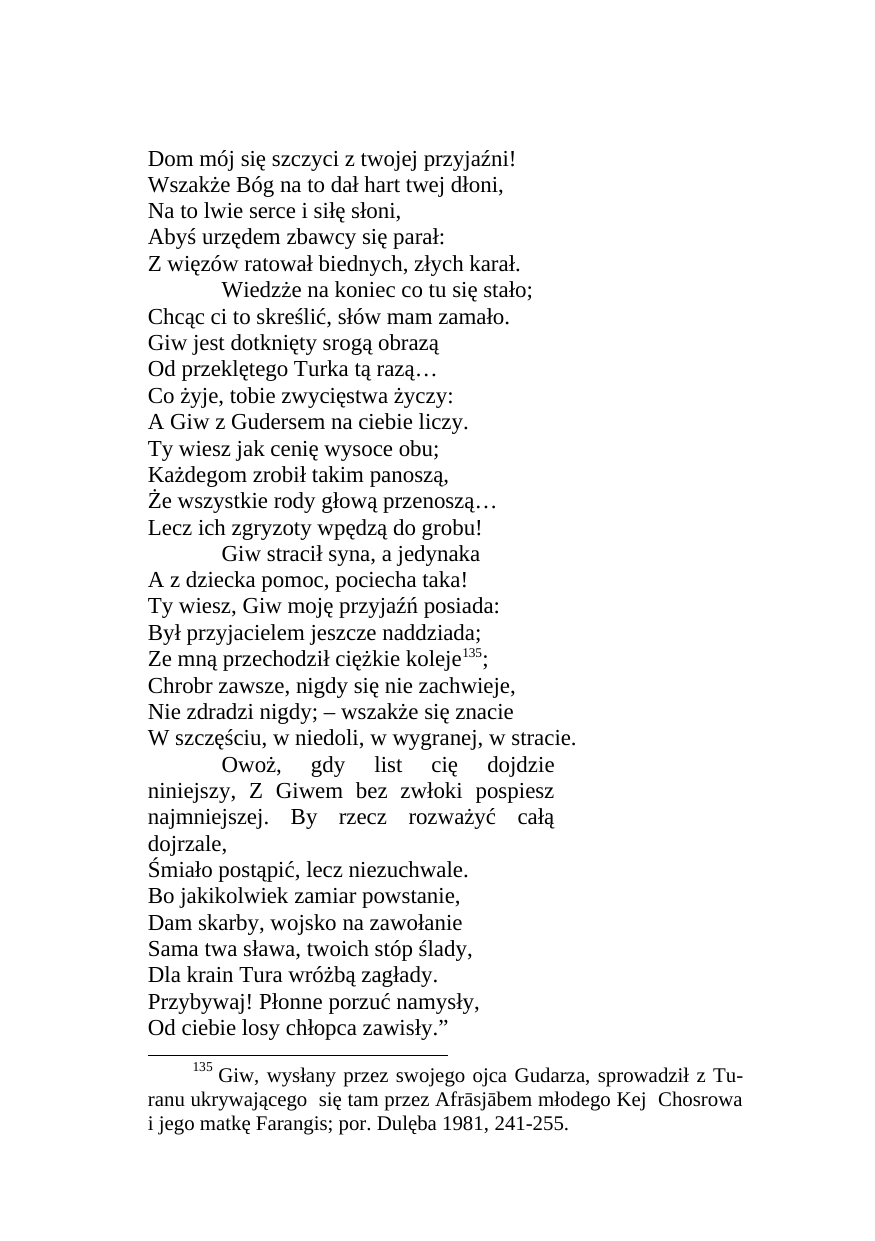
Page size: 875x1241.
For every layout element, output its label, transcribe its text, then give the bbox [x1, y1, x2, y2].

text Ty wiesz, Giw moję przyjaźń posiada: [148, 593, 757, 619]
text Owoż, gdy list cię dojdzie niniejszy, Z Giwem bez zwłoki pospiesz najmniejszej. By rzecz rozważyć całą dojrzale, [148, 751, 555, 856]
text Przybywaj! Płonne porzuć namysły, Od ciebie losy chłopca zawisły.” [148, 988, 481, 1041]
text Chcąc ci to skreślić, słów mam zamało. Giw jest dotknięty srogą obrazą [148, 303, 512, 356]
text Z więzów ratował biednych, złych karał. Wiedzże na koniec co tu się stało; [148, 250, 534, 303]
text Od przeklętego Turka tą razą… Co żyje, tobie zwycięstwa życzy: [148, 356, 455, 408]
text Był przyjacielem jeszcze naddziada; Ze mną przechodził ciężkie koleje135; [148, 619, 499, 672]
text A Giw z Gudersem na ciebie liczy. Ty wiesz jak cenię wysoce obu; Każdegom zrobił takim panoszą, [148, 408, 470, 487]
text Giw stracił syna, a jedynaka A z dziecka pomoc, pociecha taka! [148, 540, 482, 593]
text 135 Giw, wysłany przez swojego ojca Gudarza, sprowadził z Tu- ranu ukrywającego się tam przez Afrāsjābem młodego Kej Chosrowa i jego matkę Farangis; por. Dulęba 1981, 241-255. [148, 1044, 743, 1135]
text Abyś urzędem zbawcy się parał: [148, 224, 757, 250]
text W szczęściu, w niedoli, w wygranej, w stracie. [148, 724, 757, 751]
text Dom mój się szczyci z twojej przyjaźni! Wszakże Bóg na to dał hart twej dłoni, Na to lwie serce i siłę słoni, [148, 144, 518, 224]
text Że wszystkie rody głową przenoszą… Lecz ich zgryzoty wpędzą do grobu! [148, 487, 499, 540]
text Śmiało postąpić, lecz niezuchwale. Bo jakikolwiek zamiar powstanie, Dam skarby, wojsko na zawołanie Sama twa sława, twoich stóp ślady, Dla krain Tura wróżbą zagłady. [148, 856, 474, 988]
text Chrobr zawsze, nigdy się nie zachwieje, Nie zdradzi nigdy; – wszakże się znacie [148, 672, 517, 724]
